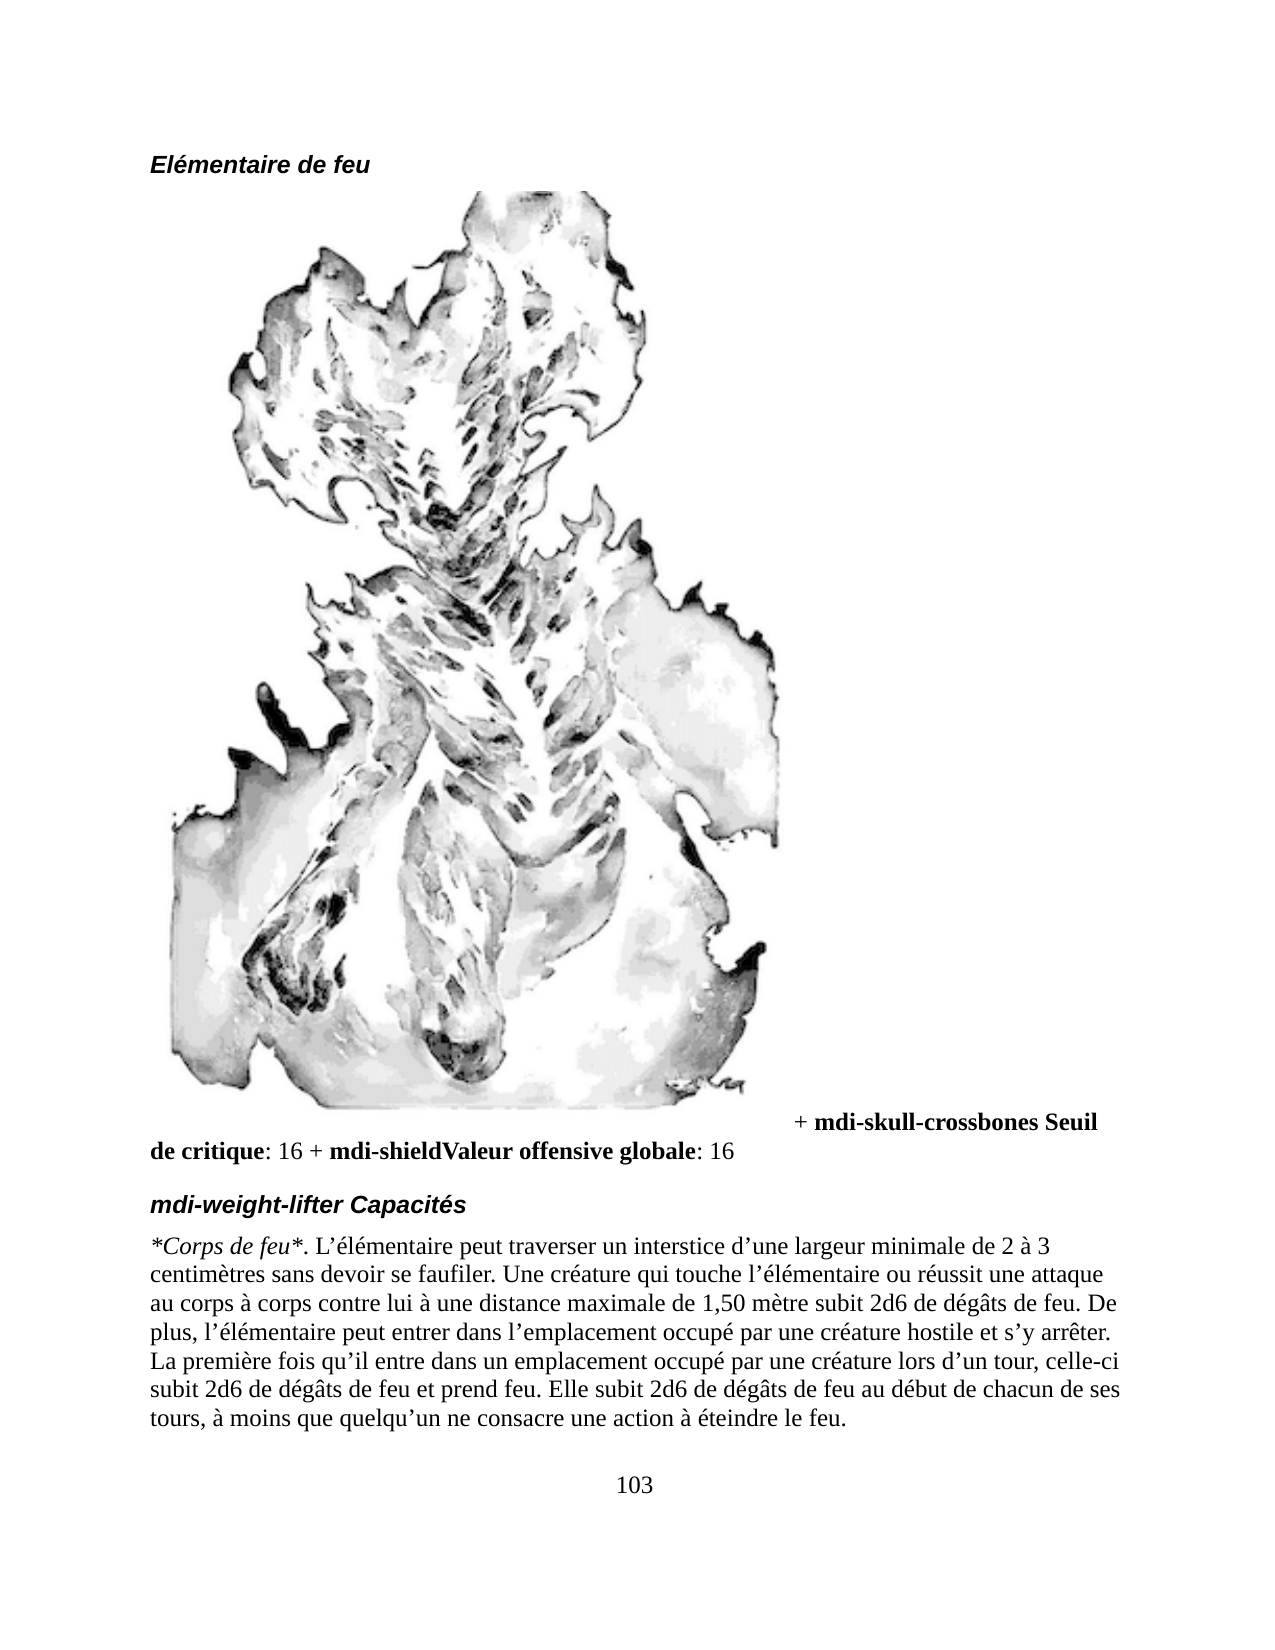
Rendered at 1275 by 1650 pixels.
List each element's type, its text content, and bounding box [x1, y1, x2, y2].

subtitle Elémentaire de feu [150, 150, 1125, 178]
picture [162, 191, 788, 1131]
subtitle mdi-weight-lifter Capacités [150, 1190, 1125, 1218]
text *Corps de feu*. L’élémentaire peut traverser un interstice d’une largeur minimale de 2 à 3 centimètres sans devoir se faufiler. Une créature qui touche l’élémentaire ou réussit une attaque au corps à corps contre lui à une distance maximale de 1,50 mètre subit 2d6 de dégâts de feu. De plus, l’élémentaire peut entrer dans l’emplacement occupé par une créature hostile et s’y arrêter. La première fois qu’il entre dans un emplacement occupé par une créature lors d’un tour, celle-ci subit 2d6 de dégâts de feu et prend feu. Elle subit 2d6 de dégâts de feu au début de chacun de ses tours, à moins que quelqu’un ne consacre une action à éteindre le feu. [150, 1231, 1125, 1432]
text + mdi-skull-crossbones Seuil de critique: 16 + mdi-shieldValeur offensive globale: 16 [150, 1131, 1125, 1165]
